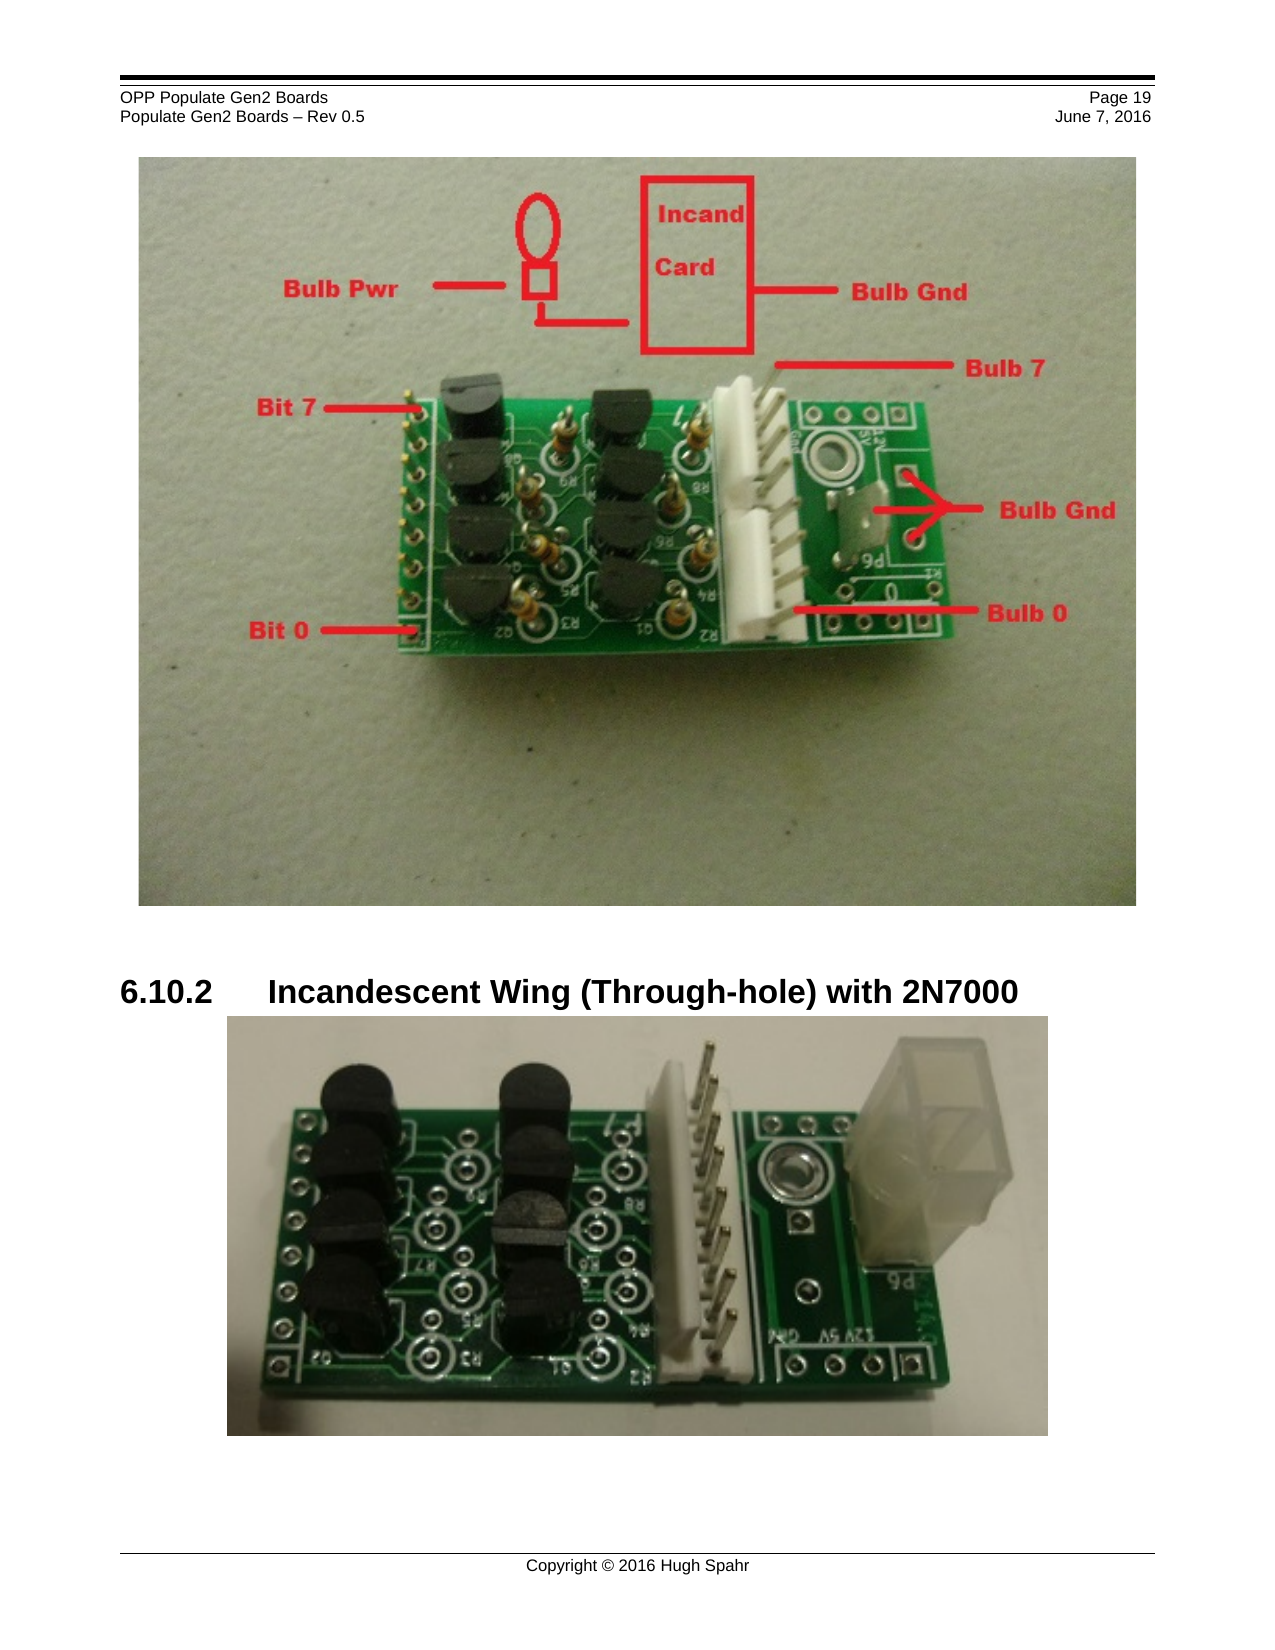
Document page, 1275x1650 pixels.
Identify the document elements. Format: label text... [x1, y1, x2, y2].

subtitle Incandescent Wing (Through-hole) with 2N7000 [120, 972, 1155, 1011]
picture [227, 1016, 1048, 1436]
picture [138, 157, 1137, 906]
